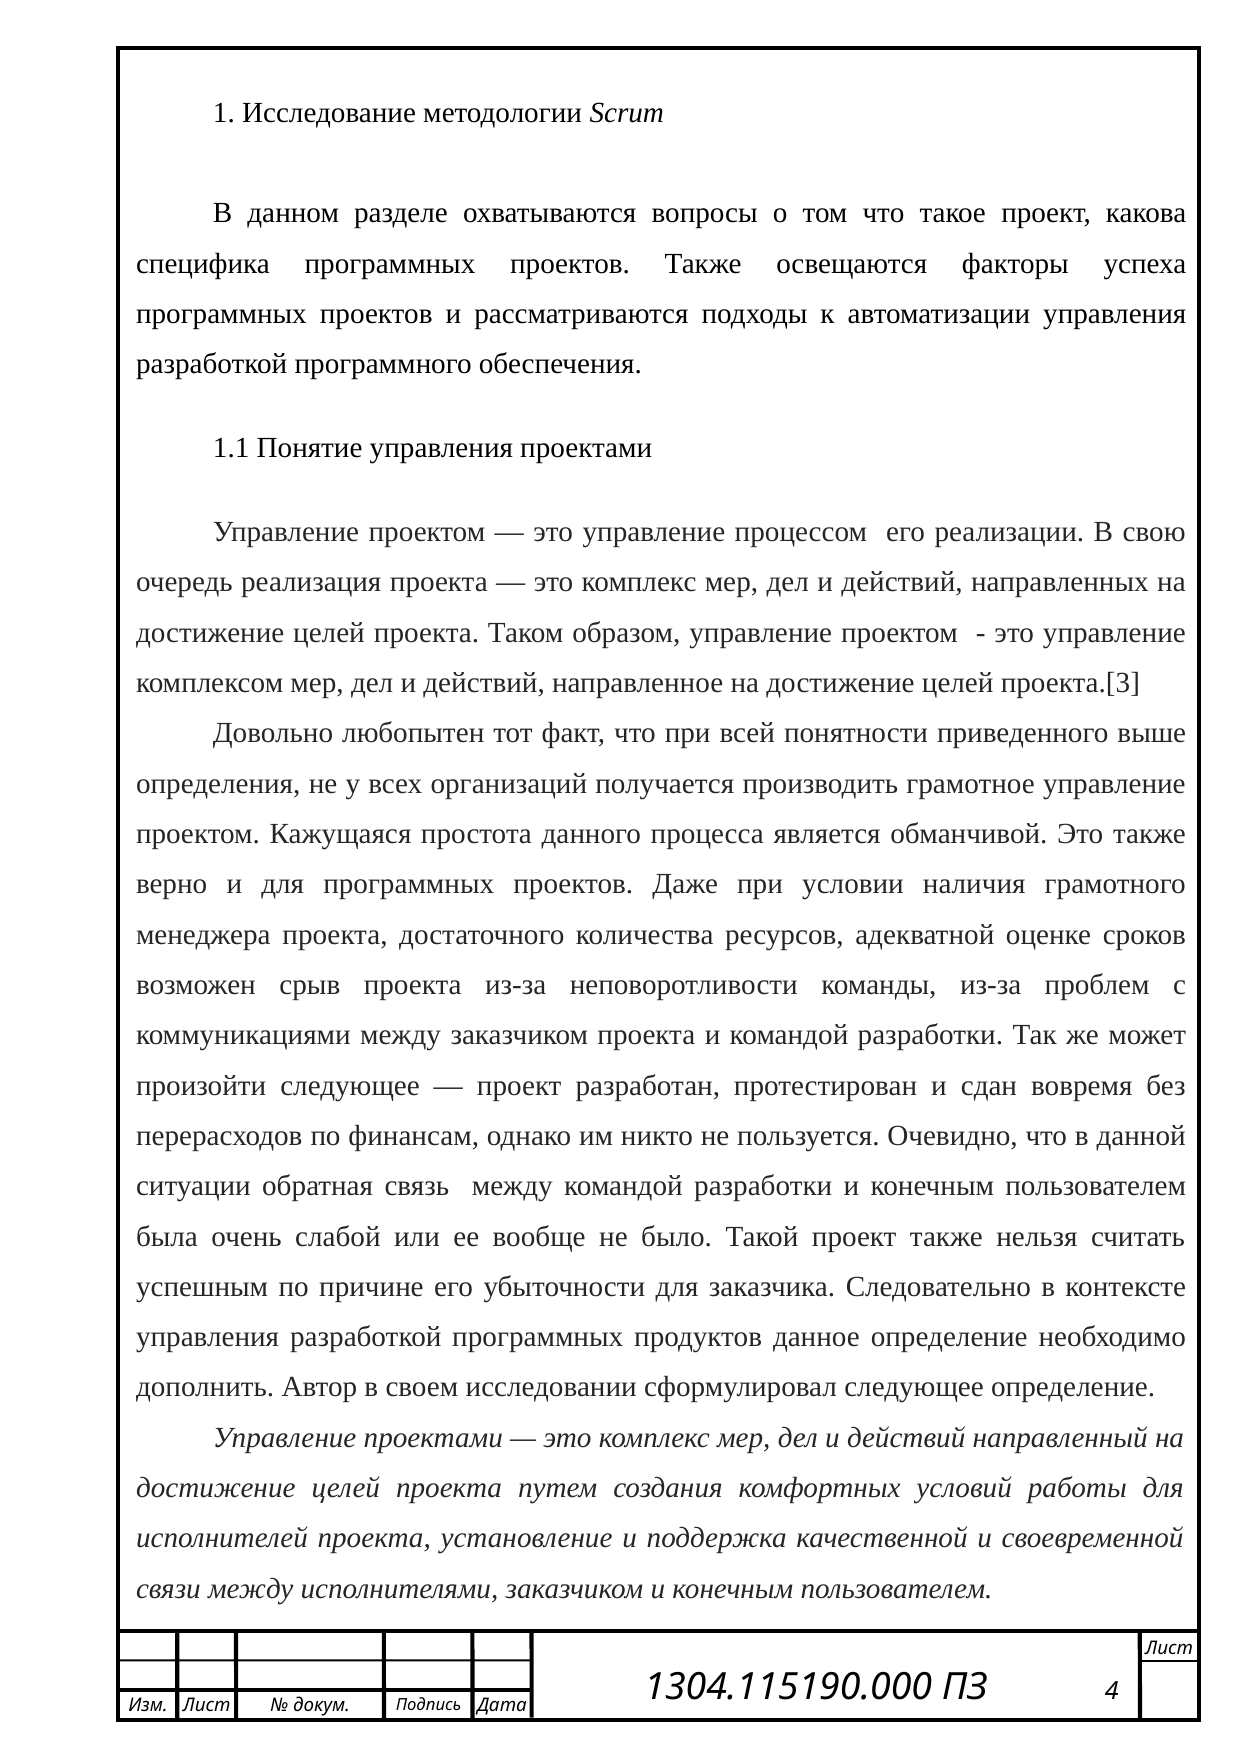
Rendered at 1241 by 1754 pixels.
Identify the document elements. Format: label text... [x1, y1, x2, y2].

text 1. Исследование методологии Scrum [136, 95, 1187, 128]
text В данном разделе охватываются вопросы о том что такое проект, какова специфика программных проектов. Также освещаются факторы успеха программных проектов и рассматриваются подходы к автоматизации управления разработкой программного обеспечения. [136, 196, 1187, 380]
text 1.1 Понятие управления проектами [136, 430, 1187, 464]
text Управление проектами — это комплекс мер, дел и действий направленный на достижение целей проекта путем создания комфортных условий работы для исполнителей проекта, установление и поддержка качественной и своевременной связи между исполнителями, заказчиком и конечным пользователем. [136, 1420, 1187, 1604]
text Управление проектом — это управление процессом его реализации. В свою очередь реализация проекта — это комплекс мер, дел и действий, направленных на достижение целей проекта. Таком образом, управление проектом - это управление комплексом мер, дел и действий, направленное на достижение целей проекта.[3] [136, 514, 1187, 699]
text Довольно любопытен тот факт, что при всей понятности приведенного выше определения, не у всех организаций получается производить грамотное управление проектом. Кажущаяся простота данного процесса является обманчивой. Это также верно и для программных проектов. Даже при условии наличия грамотного менеджера проекта, достаточного количества ресурсов, адекватной оценке сроков возможен срыв проекта из-за неповоротливости команды, из-за проблем с коммуникациями между заказчиком проекта и командой разработки. Так же может произойти следующее — проект разработан, протестирован и сдан вовремя без перерасходов по финансам, однако им никто не пользуется. Очевидно, что в данной ситуации обратная связь между командой разработки и конечным пользователем была очень слабой или ее вообще не было. Такой проект также нельзя считать успешным по причине его убыточности для заказчика. Следовательно в контексте управления разработкой программных продуктов данное определение необходимо дополнить. Автор в своем исследовании сформулировал следующее определение. [136, 716, 1187, 1403]
